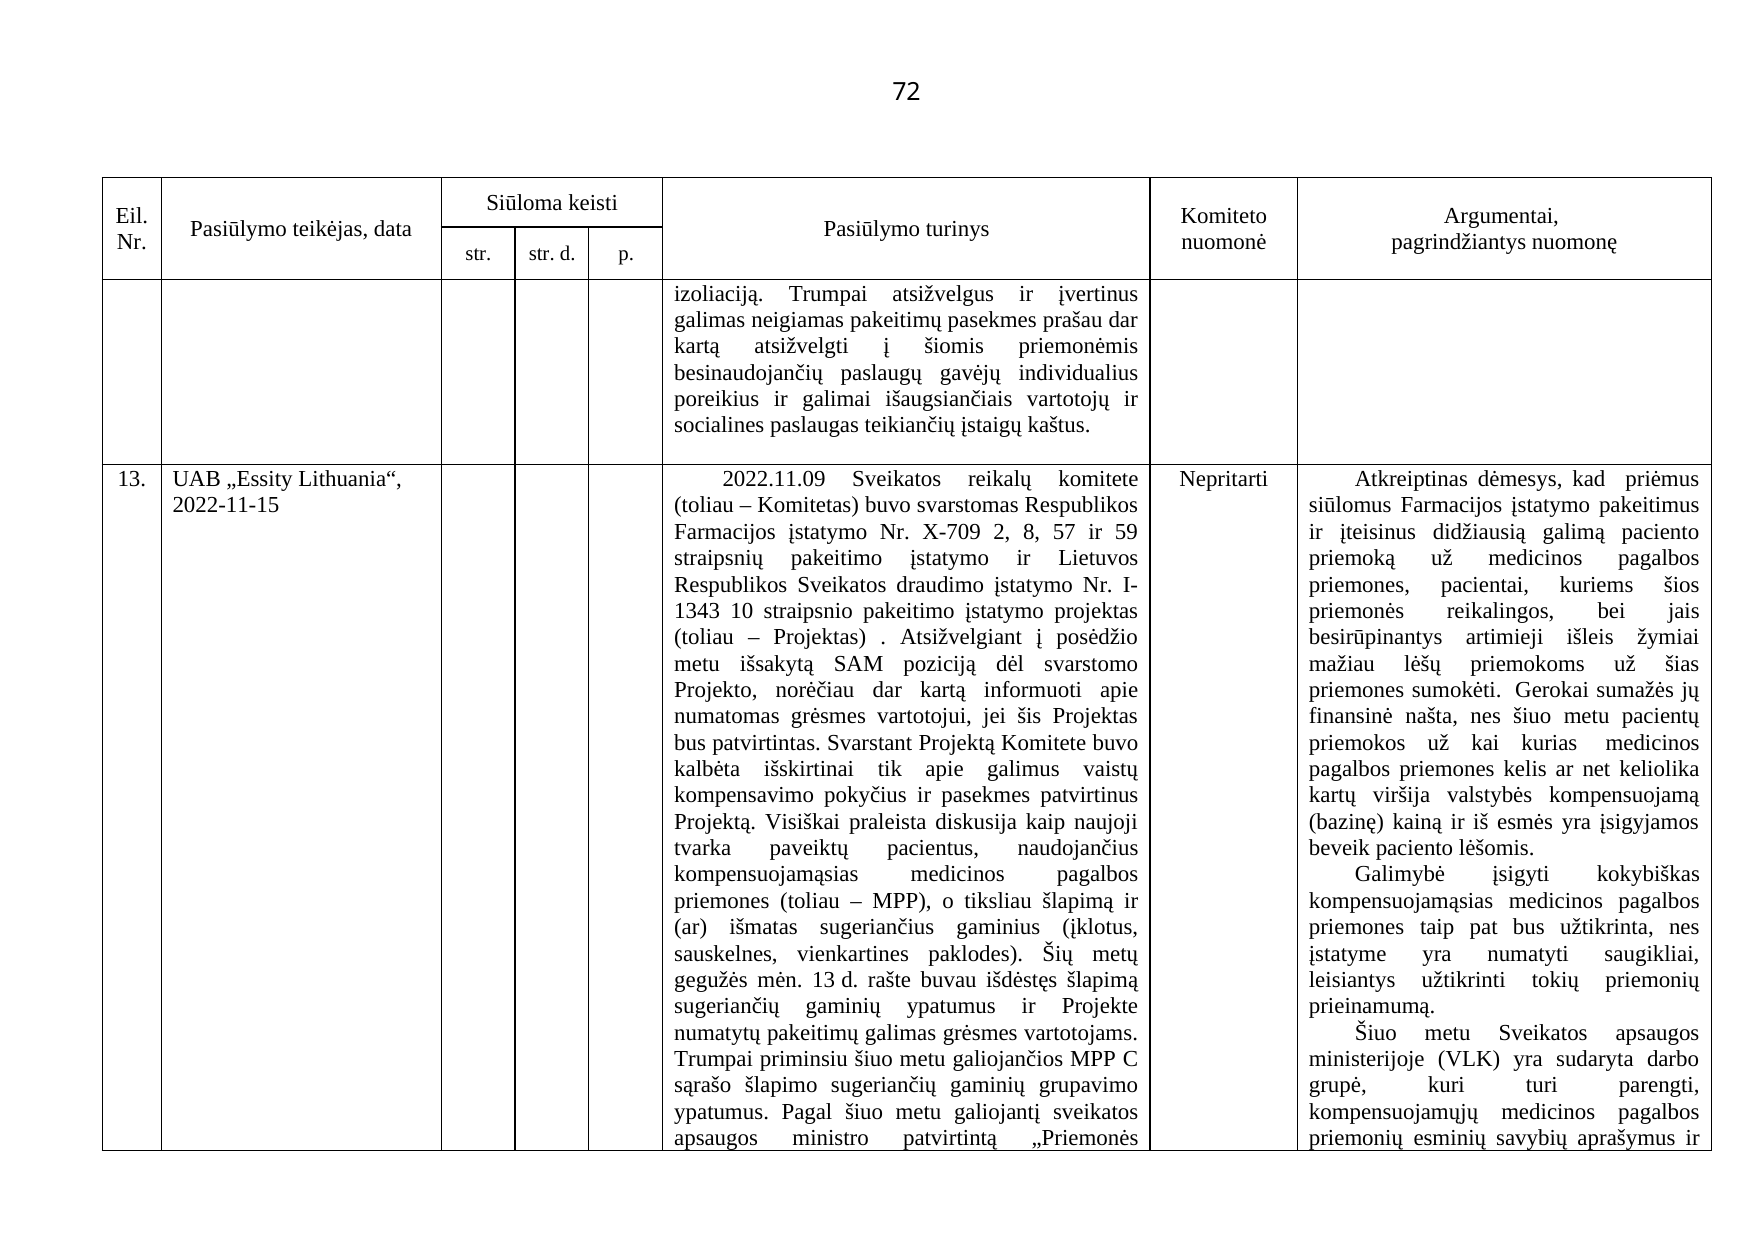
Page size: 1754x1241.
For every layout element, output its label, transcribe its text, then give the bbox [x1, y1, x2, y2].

table_cell [516, 280, 588, 464]
table_cell [103, 280, 161, 464]
table_cell str. [442, 228, 514, 279]
table_cell Nepritarti [1151, 465, 1297, 1150]
table_cell str. d. [516, 228, 588, 279]
table_header Pasiūlymo teikėjas, data [162, 178, 441, 279]
table_cell [589, 465, 662, 1150]
table_cell [442, 465, 514, 1150]
table_cell Atkreiptinas dėmesys, kad priėmus siūlomus Farmacijos įstatymo pakeitimus ir įteisinus didžiausią galimą paciento priemoką už medicinos pagalbos priemones, pacientai, kuriems šios priemonės reikalingos, bei jais besirūpinantys artimieji išleis žymiai mažiau lėšų priemokoms už šias priemones sumokėti. Gerokai sumažės jų finansinė našta, nes šiuo metu pacientų priemokos už kai kurias medicinos pagalbos priemones kelis ar net keliolika kartų viršija valstybės kompensuojamą (bazinę) kainą ir iš esmės yra įsigyjamos beveik paciento lėšomis. Galimybė įsigyti kokybiškas kompensuojamąsias medicinos pagalbos priemones taip pat bus užtikrinta, nes įstatyme yra numatyti saugikliai, leisiantys užtikrinti tokių priemonių prieinamumą. Šiuo metu Sveikatos apsaugos ministerijoje (VLK) yra sudaryta darbo grupė, kuri turi parengti, kompensuojamųjų medicinos pagalbos priemonių esminių savybių aprašymus ir [1298, 465, 1711, 1150]
table_cell izoliaciją. Trumpai atsižvelgus ir įvertinus galimas neigiamas pakeitimų pasekmes prašau dar kartą atsižvelgti į šiomis priemonėmis besinaudojančių paslaugų gavėjų individualius poreikius ir galimai išaugsiančiais vartotojų ir socialines paslaugas teikiančių įstaigų kaštus. [663, 280, 1149, 464]
table_cell [162, 280, 441, 464]
table_cell 2022.11.09 Sveikatos reikalų komitete (toliau – Komitetas) buvo svarstomas Respublikos Farmacijos įstatymo Nr. X-709 2, 8, 57 ir 59 straipsnių pakeitimo įstatymo ir Lietuvos Respublikos Sveikatos draudimo įstatymo Nr. I-1343 10 straipsnio pakeitimo įstatymo projektas (toliau – Projektas) . Atsižvelgiant į posėdžio metu išsakytą SAM poziciją dėl svarstomo Projekto, norėčiau dar kartą informuoti apie numatomas grėsmes vartotojui, jei šis Projektas bus patvirtintas. Svarstant Projektą Komitete buvo kalbėta išskirtinai tik apie galimus vaistų kompensavimo pokyčius ir pasekmes patvirtinus Projektą. Visiškai praleista diskusija kaip naujoji tvarka paveiktų pacientus, naudojančius kompensuojamąsias medicinos pagalbos priemones (toliau – MPP), o tiksliau šlapimą ir (ar) išmatas sugeriančius gaminius (įklotus, sauskelnes, vienkartines paklodes). Šių metų gegužės mėn. 13 d. rašte buvau išdėstęs šlapimą sugeriančių gaminių ypatumus ir Projekte numatytų pakeitimų galimas grėsmes vartotojams. Trumpai priminsiu šiuo metu galiojančios MPP C sąrašo šlapimo sugeriančių gaminių grupavimo ypatumus. Pagal šiuo metu galiojantį sveikatos apsaugos ministro patvirtintą „Priemonės [663, 465, 1149, 1150]
table_cell [1151, 280, 1297, 464]
table_header Komiteto nuomonė [1151, 178, 1297, 279]
table_header Siūloma keisti [442, 178, 662, 226]
table_header Pasiūlymo turinys [663, 178, 1149, 279]
table_cell [442, 280, 514, 464]
table_cell [589, 280, 662, 464]
table_cell UAB „Essity Lithuania“, 2022-11-15 [162, 465, 441, 1150]
table_header Eil. Nr. [103, 178, 161, 279]
table_header Argumentai, pagrindžiantys nuomonę [1298, 178, 1711, 279]
table_cell p. [589, 228, 662, 279]
table_cell 13. [103, 465, 161, 1150]
table_cell [516, 465, 588, 1150]
table_cell [1298, 280, 1711, 464]
